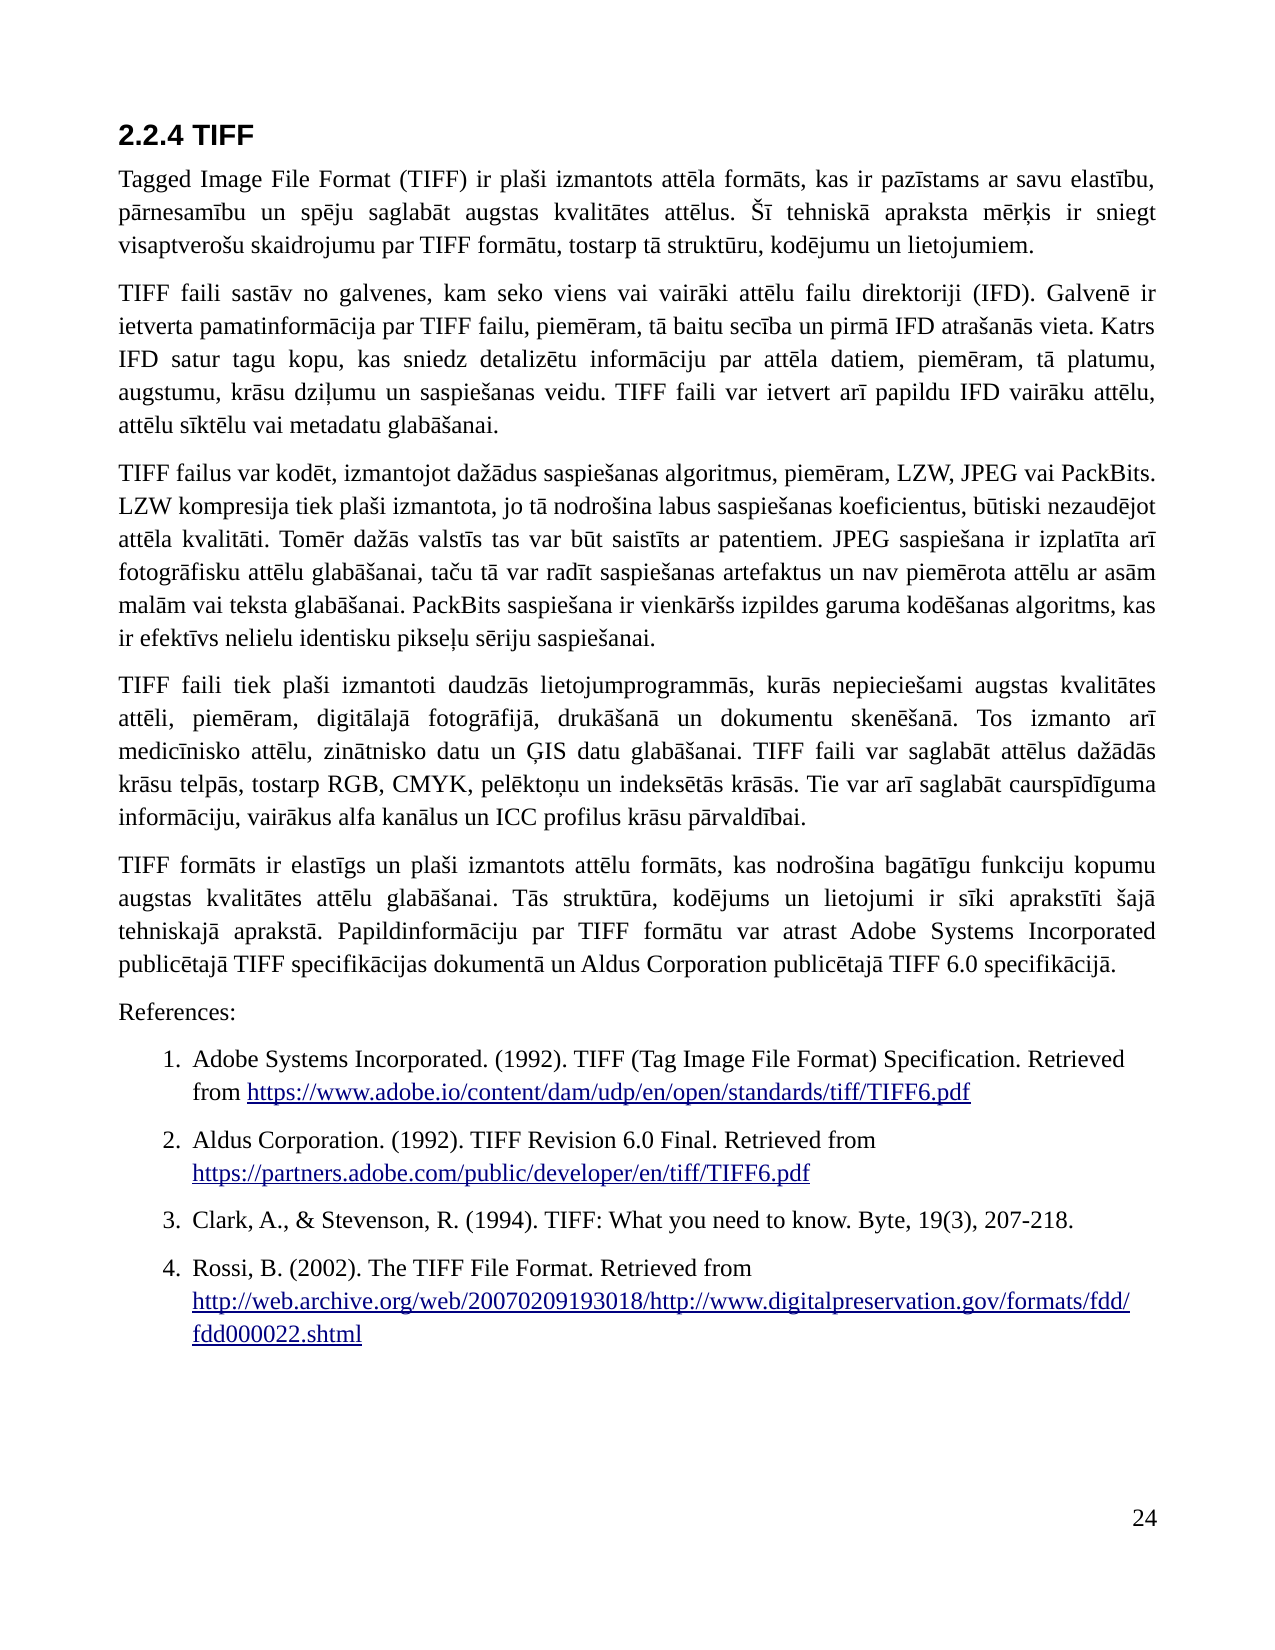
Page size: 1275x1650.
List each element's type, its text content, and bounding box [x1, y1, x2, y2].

list Clark, A., & Stevenson, R. (1994). TIFF: What you need to know. Byte, 19(3), 207-218. [162, 1206, 1157, 1234]
text Tagged Image File Format (TIFF) ir plaši izmantots attēla formāts, kas ir pazīstams ar savu elastību, pārnesamību un spēju saglabāt augstas kvalitātes attēlus. Šī tehniskā apraksta mērķis ir sniegt visaptverošu skaidrojumu par TIFF formātu, tostarp tā struktūru, kodējumu un lietojumiem. [118, 164, 1157, 259]
text References: [118, 997, 1157, 1026]
text TIFF faili sastāv no galvenes, kam seko viens vai vairāki attēlu failu direktoriji (IFD). Galvenē ir ietverta pamatinformācija par TIFF failu, piemēram, tā baitu secība un pirmā IFD atrašanās vieta. Katrs IFD satur tagu kopu, kas sniedz detalizētu informāciju par attēla datiem, piemēram, tā platumu, augstumu, krāsu dziļumu un saspiešanas veidu. TIFF faili var ietvert arī papildu IFD vairāku attēlu, attēlu sīktēlu vai metadatu glabāšanai. [118, 278, 1157, 439]
text TIFF formāts ir elastīgs un plaši izmantots attēlu formāts, kas nodrošina bagātīgu funkciju kopumu augstas kvalitātes attēlu glabāšanai. Tās struktūra, kodējums un lietojumi ir sīki aprakstīti šajā tehniskajā aprakstā. Papildinformāciju par TIFF formātu var atrast Adobe Systems Incorporated publicētajā TIFF specifikācijas dokumentā un Aldus Corporation publicētajā TIFF 6.0 specifikācijā. [118, 850, 1157, 978]
list Rossi, B. (2002). The TIFF File Format. Retrieved from http://web.archive.org/web/20070209193018/http://www.digitalpreservation.gov/formats/fdd/fdd000022.shtml [162, 1253, 1157, 1348]
text TIFF faili tiek plaši izmantoti daudzās lietojumprogrammās, kurās nepieciešami augstas kvalitātes attēli, piemēram, digitālajā fotogrāfijā, drukāšanā un dokumentu skenēšanā. Tos izmanto arī medicīnisko attēlu, zinātnisko datu un ĢIS datu glabāšanai. TIFF faili var saglabāt attēlus dažādās krāsu telpās, tostarp RGB, CMYK, pelēktoņu un indeksētās krāsās. Tie var arī saglabāt caurspīdīguma informāciju, vairākus alfa kanālus un ICC profilus krāsu pārvaldībai. [118, 670, 1157, 831]
list Aldus Corporation. (1992). TIFF Revision 6.0 Final. Retrieved from https://partners.adobe.com/public/developer/en/tiff/TIFF6.pdf [162, 1125, 1157, 1187]
list Adobe Systems Incorporated. (1992). TIFF (Tag Image File Format) Specification. Retrieved from https://www.adobe.io/content/dam/udp/en/open/standards/tiff/TIFF6.pdf [162, 1044, 1157, 1106]
text TIFF failus var kodēt, izmantojot dažādus saspiešanas algoritmus, piemēram, LZW, JPEG vai PackBits. LZW kompresija tiek plaši izmantota, jo tā nodrošina labus saspiešanas koeficientus, būtiski nezaudējot attēla kvalitāti. Tomēr dažās valstīs tas var būt saistīts ar patentiem. JPEG saspiešana ir izplatīta arī fotogrāfisku attēlu glabāšanai, taču tā var radīt saspiešanas artefaktus un nav piemērota attēlu ar asām malām vai teksta glabāšanai. PackBits saspiešana ir vienkāršs izpildes garuma kodēšanas algoritms, kas ir efektīvs nelielu identisku pikseļu sēriju saspiešanai. [118, 458, 1157, 652]
subtitle TIFF [118, 118, 1157, 152]
